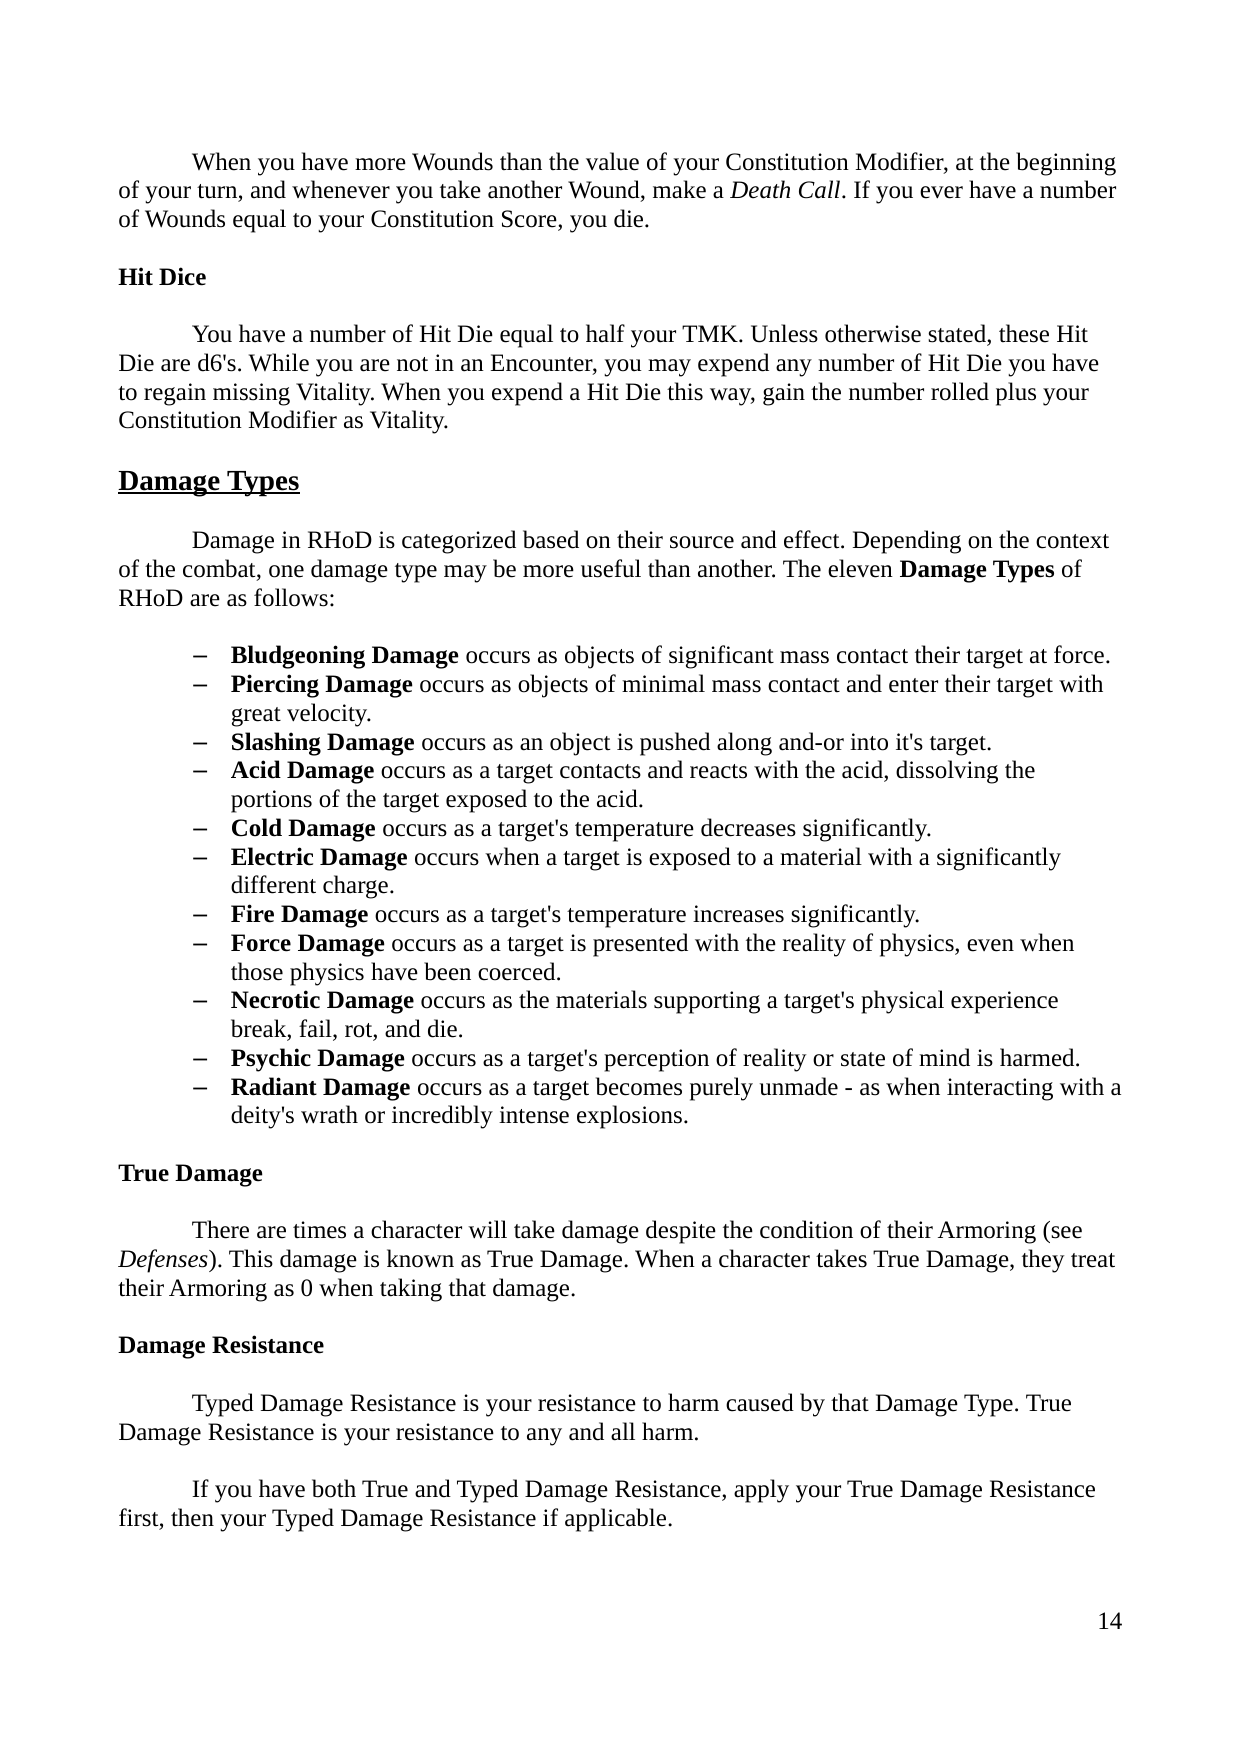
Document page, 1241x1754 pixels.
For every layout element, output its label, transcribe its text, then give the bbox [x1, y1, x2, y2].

list Fire Damage occurs as a target's temperature increases significantly. [193, 899, 1122, 928]
text Typed Damage Resistance is your resistance to harm caused by that Damage Type. True Damage Resistance is your resistance to any and all harm. If you have both True and Typed Damage Resistance, apply your True Damage Resistance first, then your Typed Damage Resistance if applicable. [118, 1388, 1122, 1560]
list Electric Damage occurs when a target is exposed to a material with a significantly different charge. [193, 842, 1122, 899]
list Force Damage occurs as a target is presented with the reality of physics, even when those physics have been coerced. [193, 928, 1122, 985]
list Necrotic Damage occurs as the materials supporting a target's physical experience break, fail, rot, and die. [193, 985, 1122, 1043]
text There are times a character will take damage despite the condition of their Armoring (see Defenses). This damage is known as True Damage. When a character takes True Damage, they treat their Armoring as 0 when taking that damage. [118, 1215, 1122, 1302]
list Psychic Damage occurs as a target's perception of reality or state of mind is harmed. [193, 1043, 1122, 1072]
list Slashing Damage occurs as an object is pushed along and-or into it's target. [193, 727, 1122, 755]
text Damage in RHoD is categorized based on their source and effect. Depending on the context of the combat, one damage type may be more useful than another. The eleven Damage Types of RHoD are as follows: [118, 525, 1122, 612]
text When you have more Wounds than the value of your Constitution Modifier, at the beginning of your turn, and whenever you take another Wound, make a Death Call. If you ever have a number of Wounds equal to your Constitution Score, you die. [118, 147, 1122, 233]
text Damage Types [118, 463, 1122, 497]
list Radiant Damage occurs as a target becomes purely unmade - as when interacting with a deity's wrath or incredibly intense explosions. [193, 1072, 1122, 1129]
text True Damage [118, 1158, 1122, 1187]
text Damage Resistance [118, 1330, 1122, 1359]
list Cold Damage occurs as a target's temperature decreases significantly. [193, 813, 1122, 842]
list Piercing Damage occurs as objects of minimal mass contact and enter their target with great velocity. [193, 669, 1122, 727]
text Hit Dice [118, 262, 1122, 291]
text You have a number of Hit Die equal to half your TMK. Unless otherwise stated, these Hit Die are d6's. While you are not in an Encounter, you may expend any number of Hit Die you have to regain missing Vitality. When you expend a Hit Die this way, gain the number rolled plus your Constitution Modifier as Vitality. [118, 319, 1122, 434]
list Bludgeoning Damage occurs as objects of significant mass contact their target at force. [193, 640, 1122, 669]
list Acid Damage occurs as a target contacts and reacts with the acid, dissolving the portions of the target exposed to the acid. [193, 755, 1122, 813]
